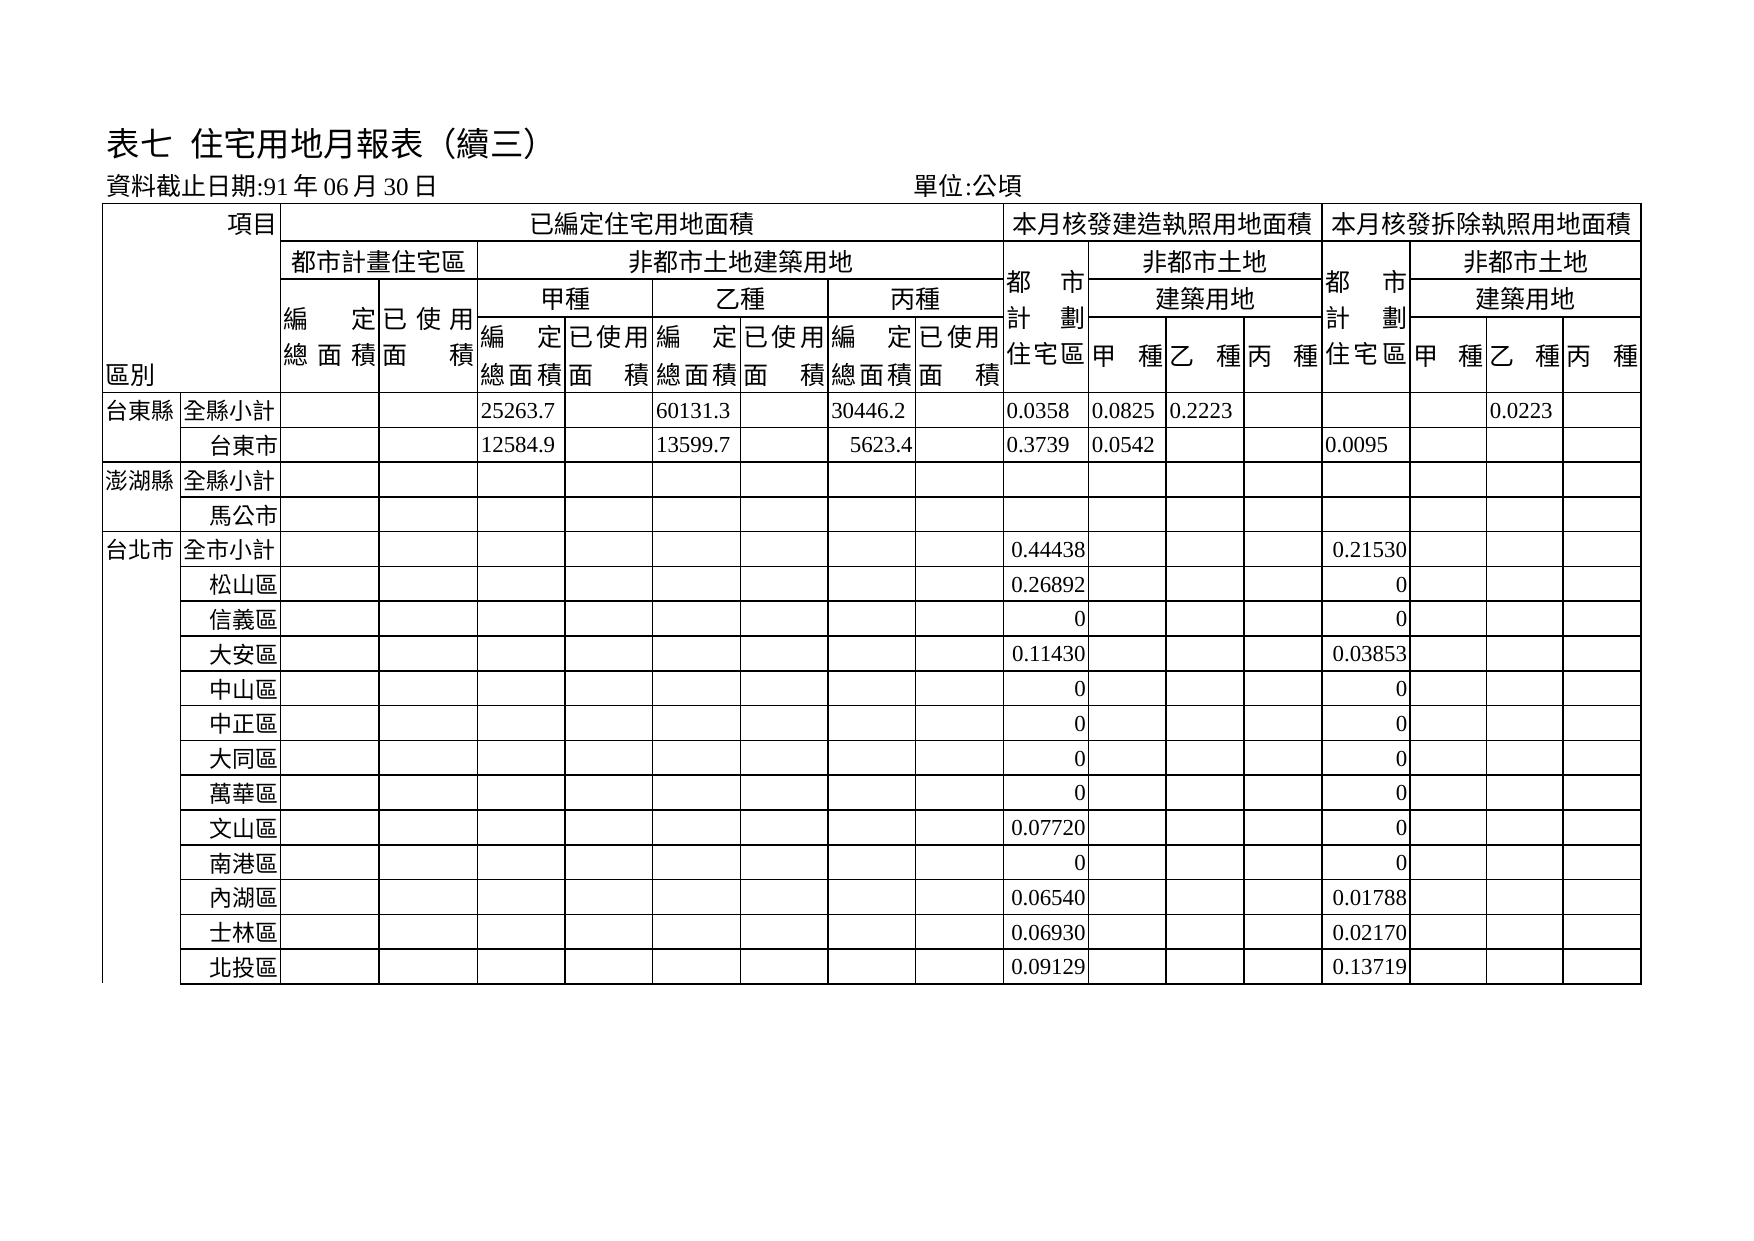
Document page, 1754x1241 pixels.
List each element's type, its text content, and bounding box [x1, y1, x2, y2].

table_cell 0 [1004, 741, 1088, 774]
table_cell 30446.2 [829, 393, 915, 426]
table_cell [1089, 741, 1165, 774]
table_cell [196, 278, 280, 316]
table_cell [380, 741, 477, 774]
table_cell [1564, 776, 1640, 809]
table_cell 大同區 [181, 741, 280, 774]
table_cell [566, 637, 652, 670]
table_cell [741, 880, 827, 913]
table_cell [1411, 880, 1486, 913]
table_cell [1167, 602, 1243, 635]
table_cell [916, 498, 1003, 531]
table_cell [478, 915, 564, 948]
table_header 本月核發建造執照用地面積 [1004, 204, 1321, 240]
table_cell [380, 776, 477, 809]
table_cell [380, 393, 477, 426]
table_cell [281, 498, 378, 531]
table_cell 甲種 [478, 280, 652, 316]
table_cell [566, 950, 652, 983]
table_cell 5623.4 [829, 428, 915, 461]
table_cell [380, 811, 477, 844]
table_cell [380, 846, 477, 879]
table_cell [1167, 950, 1243, 983]
table_cell 已使用 面積 [380, 280, 477, 392]
table_cell [741, 846, 827, 879]
table_cell 面積 [916, 354, 1003, 392]
table_cell [478, 637, 564, 670]
table_cell [478, 846, 564, 879]
table_cell [829, 567, 915, 600]
table_cell [653, 567, 740, 600]
table_cell [916, 393, 1003, 426]
table_cell [1245, 846, 1321, 879]
table_cell [653, 741, 740, 774]
table_cell 0.0095 [1323, 428, 1409, 461]
table_cell [566, 532, 652, 566]
table_cell [916, 846, 1003, 879]
table_cell [1245, 463, 1321, 496]
table_cell [653, 498, 740, 531]
table_cell [281, 741, 378, 774]
table_cell 非都市土地 [1411, 242, 1640, 278]
table_cell 南港區 [181, 846, 280, 879]
table_cell [566, 463, 652, 496]
table_cell [380, 498, 477, 531]
table_cell [1411, 811, 1486, 844]
table_cell 中正區 [181, 706, 280, 739]
table_cell [1245, 602, 1321, 635]
table_cell [653, 846, 740, 879]
table_cell 士林區 [181, 915, 280, 948]
table_cell [1411, 915, 1486, 948]
table_cell [1487, 672, 1562, 705]
table_cell [829, 950, 915, 983]
table_cell [1167, 880, 1243, 913]
table_cell [1245, 950, 1321, 983]
table_cell [1245, 567, 1321, 600]
table_cell [916, 950, 1003, 983]
table_cell [829, 915, 915, 948]
table_cell [1487, 463, 1562, 496]
table_cell [741, 602, 827, 635]
table_cell [281, 637, 378, 670]
table_cell [653, 463, 740, 496]
table_cell [281, 532, 378, 566]
table_cell [281, 393, 378, 426]
table_cell 松山區 [181, 567, 280, 600]
table_cell 丙種 [1245, 318, 1321, 392]
table_cell [916, 741, 1003, 774]
table_cell [1245, 637, 1321, 670]
table_cell [380, 602, 477, 635]
table_cell [566, 741, 652, 774]
table_cell [653, 706, 740, 739]
table_cell 0 [1323, 811, 1409, 844]
table_cell [1487, 811, 1562, 844]
table_cell [281, 567, 378, 600]
table_cell 萬華區 [181, 776, 280, 809]
table_cell [1089, 776, 1165, 809]
table_cell [1245, 498, 1321, 531]
table_cell [741, 532, 827, 566]
table_cell [741, 498, 827, 531]
table_cell [196, 354, 280, 392]
table_cell [916, 776, 1003, 809]
table_cell 全市小計 [181, 532, 280, 566]
table_cell [653, 950, 740, 983]
table_cell 北投區 [181, 950, 280, 983]
table_cell [653, 811, 740, 844]
table_cell 總面積 [829, 354, 915, 392]
table_cell [1167, 672, 1243, 705]
table_cell [829, 602, 915, 635]
table_cell [653, 602, 740, 635]
table_cell 0.0825 [1089, 393, 1165, 426]
table_cell [829, 463, 915, 496]
table_cell 面積 [566, 354, 652, 392]
table_cell 0.06930 [1004, 915, 1088, 948]
table_cell [916, 602, 1003, 635]
table_cell [566, 428, 652, 461]
table_cell [916, 672, 1003, 705]
table_cell 已使用 [916, 318, 1003, 354]
table_cell [1167, 706, 1243, 739]
table_cell 面積 [741, 354, 827, 392]
table_cell [1167, 811, 1243, 844]
table_cell [281, 915, 378, 948]
table_cell 澎湖縣 [103, 463, 180, 531]
table_cell 0.0358 [1004, 393, 1088, 426]
table_cell [741, 915, 827, 948]
table_cell 都市 計劃 住宅區 [1004, 242, 1088, 392]
table_cell [380, 672, 477, 705]
table_cell [478, 811, 564, 844]
table_cell 0.26892 [1004, 567, 1088, 600]
table_cell 12584.9 [478, 428, 564, 461]
table_cell [281, 672, 378, 705]
table_cell [1564, 846, 1640, 879]
table_cell [1245, 880, 1321, 913]
table_cell [566, 393, 652, 426]
table_cell [1564, 637, 1640, 670]
table_cell [281, 950, 378, 983]
table_cell 0 [1323, 741, 1409, 774]
table_cell 文山區 [181, 811, 280, 844]
table_cell 甲種 [1089, 318, 1165, 392]
table_cell [1564, 498, 1640, 531]
table_cell [916, 811, 1003, 844]
table_cell [281, 880, 378, 913]
table_cell [1487, 776, 1562, 809]
table_cell [478, 567, 564, 600]
table_cell [1564, 880, 1640, 913]
table_cell 0.0223 [1487, 393, 1562, 426]
table_cell 台東縣 [103, 393, 180, 461]
table_cell [1323, 393, 1409, 426]
table_cell [1564, 950, 1640, 983]
table_cell [380, 463, 477, 496]
table_cell [829, 532, 915, 566]
table_cell [566, 811, 652, 844]
table_cell [1245, 741, 1321, 774]
table_cell [653, 880, 740, 913]
table_cell [741, 706, 827, 739]
table_cell [566, 880, 652, 913]
table_cell 乙種 [653, 280, 827, 316]
table_cell [1487, 498, 1562, 531]
table_cell [380, 532, 477, 566]
table_cell [741, 393, 827, 426]
table_cell [829, 880, 915, 913]
table_cell [1167, 498, 1243, 531]
table_cell 都市計畫住宅區 [281, 242, 477, 278]
table_cell 甲種 [1411, 318, 1486, 392]
table_cell [380, 950, 477, 983]
table_cell 0.09129 [1004, 950, 1088, 983]
table_header 已編定住宅用地面積 [281, 204, 1003, 240]
table_cell [1089, 672, 1165, 705]
table_cell 0.3739 [1004, 428, 1088, 461]
table_cell 0.06540 [1004, 880, 1088, 913]
table_cell [1089, 915, 1165, 948]
table_cell [1487, 567, 1562, 600]
table_cell 0 [1323, 602, 1409, 635]
table_cell [566, 846, 652, 879]
table_cell 0.0542 [1089, 428, 1165, 461]
table_cell 0.02170 [1323, 915, 1409, 948]
table_cell [916, 880, 1003, 913]
table_cell [916, 463, 1003, 496]
table_cell 編定 [478, 318, 564, 354]
table_cell [829, 498, 915, 531]
table_cell [566, 672, 652, 705]
table_cell 13599.7 [653, 428, 740, 461]
table_cell [380, 915, 477, 948]
table_cell [741, 567, 827, 600]
table_cell [281, 428, 378, 461]
table_cell [829, 741, 915, 774]
table_cell [1411, 567, 1486, 600]
table_cell [478, 776, 564, 809]
table_cell [916, 706, 1003, 739]
table_cell [1411, 950, 1486, 983]
table_cell [380, 706, 477, 739]
table_cell [1411, 498, 1486, 531]
table_cell [1564, 532, 1640, 566]
table_cell [1564, 741, 1640, 774]
table_cell [196, 316, 280, 354]
table_cell [103, 240, 196, 278]
table_cell [741, 672, 827, 705]
table_cell [1564, 915, 1640, 948]
table_cell [1004, 463, 1088, 496]
table_cell [1245, 393, 1321, 426]
table_cell 總面積 [478, 354, 564, 392]
table_cell [1089, 811, 1165, 844]
table_cell 25263.7 [478, 393, 564, 426]
table_header 項目 [196, 204, 280, 240]
table_cell [281, 706, 378, 739]
table_cell 0.21530 [1323, 532, 1409, 566]
table_cell [829, 811, 915, 844]
table_cell [829, 672, 915, 705]
table_cell [103, 278, 196, 316]
table_cell 馬公市 [181, 498, 280, 531]
table_cell [1487, 532, 1562, 566]
table_cell [741, 811, 827, 844]
table_cell [380, 880, 477, 913]
table_cell [1487, 880, 1562, 913]
table_cell [196, 240, 280, 278]
table_cell [478, 463, 564, 496]
table_cell [281, 776, 378, 809]
table_cell [829, 846, 915, 879]
table_cell [566, 498, 652, 531]
table_cell [380, 428, 477, 461]
table_header 本月核發拆除執照用地面積 [1323, 204, 1640, 240]
table_cell 台北市 [103, 532, 180, 983]
table_cell [1411, 637, 1486, 670]
table_cell [566, 776, 652, 809]
table_cell [653, 776, 740, 809]
table_cell [741, 463, 827, 496]
table_cell 0 [1004, 672, 1088, 705]
table_cell [566, 567, 652, 600]
table_cell 0 [1323, 567, 1409, 600]
table_cell 建築用地 [1411, 280, 1640, 316]
table_cell [1167, 846, 1243, 879]
table_cell 編定 [829, 318, 915, 354]
table_cell 總面積 [653, 354, 740, 392]
table_cell [1089, 880, 1165, 913]
table_cell [1411, 846, 1486, 879]
table_cell 0.01788 [1323, 880, 1409, 913]
table_cell 編定 總面積 [281, 280, 378, 392]
table_cell 非都市土地建築用地 [478, 242, 1003, 278]
table_cell 0 [1004, 776, 1088, 809]
table_cell [1245, 428, 1321, 461]
table_cell [478, 532, 564, 566]
table_cell [478, 880, 564, 913]
table_cell 0 [1323, 776, 1409, 809]
table_cell [916, 637, 1003, 670]
table_cell [478, 672, 564, 705]
table_cell [916, 915, 1003, 948]
table_cell [1245, 811, 1321, 844]
table_cell [1089, 950, 1165, 983]
table_cell [1323, 463, 1409, 496]
table_cell [1245, 532, 1321, 566]
table_cell [1487, 741, 1562, 774]
table_cell [1245, 706, 1321, 739]
table_cell 0 [1004, 706, 1088, 739]
table_cell [1323, 498, 1409, 531]
table_cell [829, 706, 915, 739]
table_cell [1089, 498, 1165, 531]
table_cell 0 [1004, 846, 1088, 879]
table_cell [741, 950, 827, 983]
table_cell [566, 706, 652, 739]
table_cell [1411, 706, 1486, 739]
table_cell 丙種 [829, 280, 1003, 316]
table_cell 非都市土地 [1089, 242, 1321, 278]
table_cell [478, 950, 564, 983]
table_cell [478, 706, 564, 739]
table_cell [566, 915, 652, 948]
table_cell 信義區 [181, 602, 280, 635]
table_cell [916, 428, 1003, 461]
table_cell [566, 602, 652, 635]
table_cell [741, 428, 827, 461]
table_cell [1167, 428, 1243, 461]
table_cell [478, 498, 564, 531]
table_cell [741, 637, 827, 670]
table_cell 建築用地 [1089, 280, 1321, 316]
table_cell [281, 811, 378, 844]
table_cell 內湖區 [181, 880, 280, 913]
table_cell [1089, 567, 1165, 600]
table_cell [741, 776, 827, 809]
table_cell [1411, 463, 1486, 496]
table_cell [1167, 463, 1243, 496]
table_cell [1245, 776, 1321, 809]
table_cell [1411, 672, 1486, 705]
table_cell [1167, 532, 1243, 566]
table_cell [1564, 567, 1640, 600]
table_cell 大安區 [181, 637, 280, 670]
table_cell [1167, 741, 1243, 774]
table_cell 0.2223 [1167, 393, 1243, 426]
table_cell 台東市 [181, 428, 280, 461]
table_header [103, 204, 196, 240]
table_cell [1487, 915, 1562, 948]
table_cell [1004, 498, 1088, 531]
table_cell 0 [1323, 846, 1409, 879]
table_cell [653, 532, 740, 566]
table_cell [1411, 602, 1486, 635]
table_cell [380, 567, 477, 600]
table_cell 中山區 [181, 672, 280, 705]
table_cell 0.11430 [1004, 637, 1088, 670]
table_cell [478, 741, 564, 774]
table_cell [1167, 567, 1243, 600]
table_cell [1411, 428, 1486, 461]
table_cell 已使用 [741, 318, 827, 354]
table_cell [916, 532, 1003, 566]
table_cell [829, 776, 915, 809]
table_cell [478, 602, 564, 635]
table_cell [103, 316, 196, 354]
table_cell [1245, 915, 1321, 948]
table_cell [1564, 428, 1640, 461]
table_cell 0 [1004, 602, 1088, 635]
table_cell 已使用 [566, 318, 652, 354]
table_cell [281, 602, 378, 635]
table_cell [380, 637, 477, 670]
table_cell 60131.3 [653, 393, 740, 426]
text 資料截止日期:91年06月30日 單位:公頃 [106, 166, 1648, 203]
table_cell [1245, 672, 1321, 705]
table_cell 全縣小計 [181, 463, 280, 496]
table_cell [1089, 463, 1165, 496]
table_cell [1564, 706, 1640, 739]
table_cell 0.13719 [1323, 950, 1409, 983]
table_cell [1089, 706, 1165, 739]
table_cell [1487, 637, 1562, 670]
table_cell [653, 915, 740, 948]
table_cell 全縣小計 [181, 393, 280, 426]
table_cell 都市 計劃 住宅區 [1323, 242, 1409, 392]
table_cell [1089, 846, 1165, 879]
table_cell [1564, 672, 1640, 705]
table_cell [1089, 637, 1165, 670]
table_cell [1487, 428, 1562, 461]
table_cell 0 [1323, 706, 1409, 739]
table_cell 丙種 [1564, 318, 1640, 392]
table_cell 乙種 [1167, 318, 1243, 392]
table_cell [1089, 602, 1165, 635]
table_cell 0 [1323, 672, 1409, 705]
table_cell [1167, 915, 1243, 948]
table_cell 0.44438 [1004, 532, 1088, 566]
table_cell [281, 846, 378, 879]
table_cell [1487, 846, 1562, 879]
table_cell [1487, 950, 1562, 983]
table_cell 乙種 [1487, 318, 1562, 392]
table_cell [1089, 532, 1165, 566]
table_cell [1167, 776, 1243, 809]
table_cell [1487, 602, 1562, 635]
table_cell [1411, 532, 1486, 566]
table_cell [1487, 706, 1562, 739]
table_cell [1564, 811, 1640, 844]
table_cell [1411, 776, 1486, 809]
table_cell 0.03853 [1323, 637, 1409, 670]
table_cell 編定 [653, 318, 740, 354]
table_cell [1411, 741, 1486, 774]
table_cell [653, 637, 740, 670]
table_cell [1411, 393, 1486, 426]
table_cell 0.07720 [1004, 811, 1088, 844]
table_cell [1564, 463, 1640, 496]
table_cell [1167, 637, 1243, 670]
table_cell [281, 463, 378, 496]
text 表七 住宅用地月報表（續三） [106, 118, 1648, 166]
table_cell 區別 [103, 354, 196, 392]
table_cell [653, 672, 740, 705]
table_cell [1564, 602, 1640, 635]
table_cell [829, 637, 915, 670]
table_cell [1564, 393, 1640, 426]
table_cell [741, 741, 827, 774]
table_cell [916, 567, 1003, 600]
